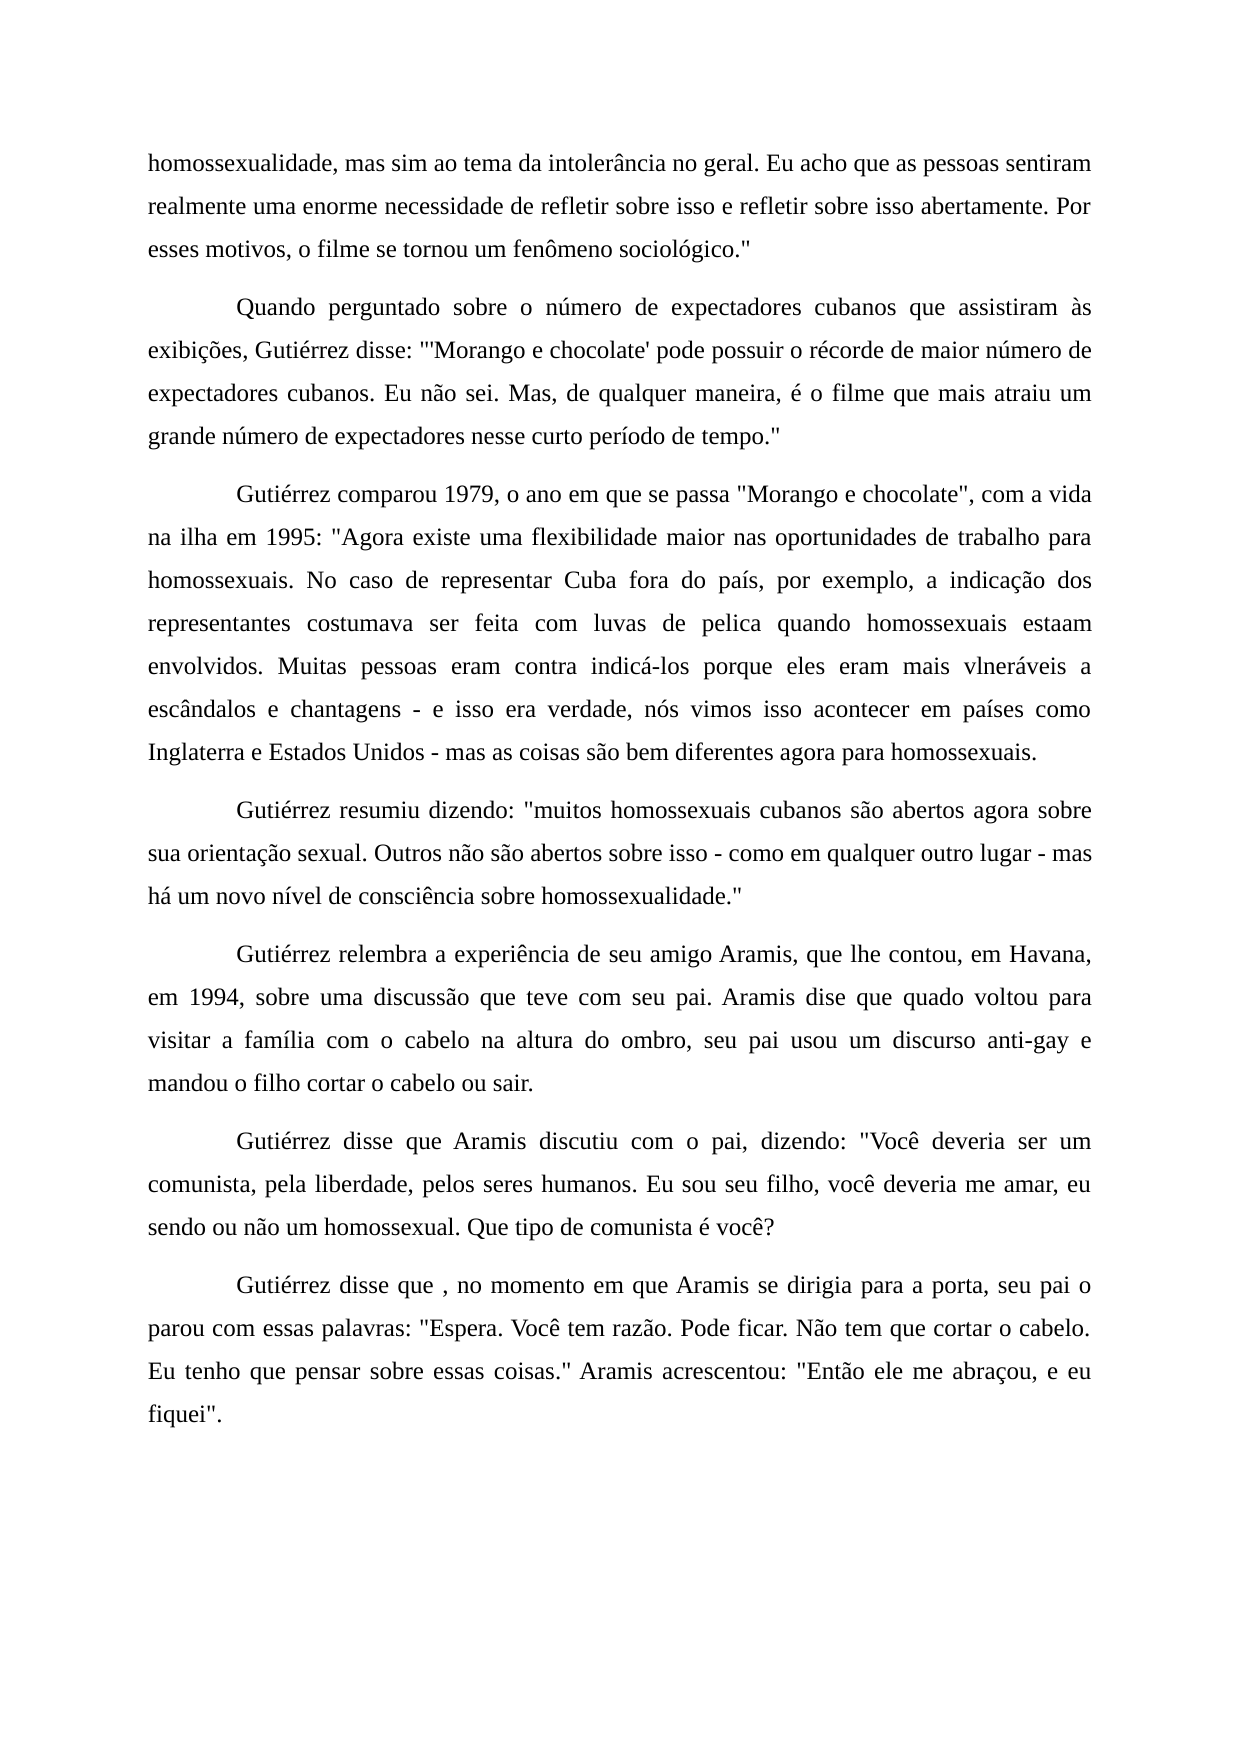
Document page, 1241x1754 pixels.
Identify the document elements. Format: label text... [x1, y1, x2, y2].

text Quando perguntado sobre o número de expectadores cubanos que assistiram às exibições, Gutiérrez disse: "'Morango e chocolate' pode possuir o récorde de maior número de expectadores cubanos. Eu não sei. Mas, de qualquer maneira, é o filme que mais atraiu um grande número de expectadores nesse curto período de tempo." [148, 292, 1093, 450]
text Gutiérrez resumiu dizendo: "muitos homossexuais cubanos são abertos agora sobre sua orientação sexual. Outros não são abertos sobre isso - como em qualquer outro lugar - mas há um novo nível de consciência sobre homossexualidade." [148, 795, 1093, 910]
text homossexualidade, mas sim ao tema da intolerância no geral. Eu acho que as pessoas sentiram realmente uma enorme necessidade de refletir sobre isso e refletir sobre isso abertamente. Por esses motivos, o filme se tornou um fenômeno sociológico." [148, 148, 1093, 263]
text Gutiérrez comparou 1979, o ano em que se passa "Morango e chocolate", com a vida na ilha em 1995: "Agora existe uma flexibilidade maior nas oportunidades de trabalho para homossexuais. No caso de representar Cuba fora do país, por exemplo, a indicação dos representantes costumava ser feita com luvas de pelica quando homossexuais estaam envolvidos. Muitas pessoas eram contra indicá-los porque eles eram mais vlneráveis a escândalos e chantagens - e isso era verdade, nós vimos isso acontecer em países como Inglaterra e Estados Unidos - mas as coisas são bem diferentes agora para homossexuais. [148, 479, 1093, 766]
text Gutiérrez disse que Aramis discutiu com o pai, dizendo: "Você deveria ser um comunista, pela liberdade, pelos seres humanos. Eu sou seu filho, você deveria me amar, eu sendo ou não um homossexual. Que tipo de comunista é você? [148, 1126, 1093, 1241]
text Gutiérrez relembra a experiência de seu amigo Aramis, que lhe contou, em Havana, em 1994, sobre uma discussão que teve com seu pai. Aramis dise que quado voltou para visitar a família com o cabelo na altura do ombro, seu pai usou um discurso anti-gay e mandou o filho cortar o cabelo ou sair. [148, 939, 1093, 1097]
text Gutiérrez disse que , no momento em que Aramis se dirigia para a porta, seu pai o parou com essas palavras: "Espera. Você tem razão. Pode ficar. Não tem que cortar o cabelo. Eu tenho que pensar sobre essas coisas." Aramis acrescentou: "Então ele me abraçou, e eu fiquei". [148, 1270, 1093, 1428]
